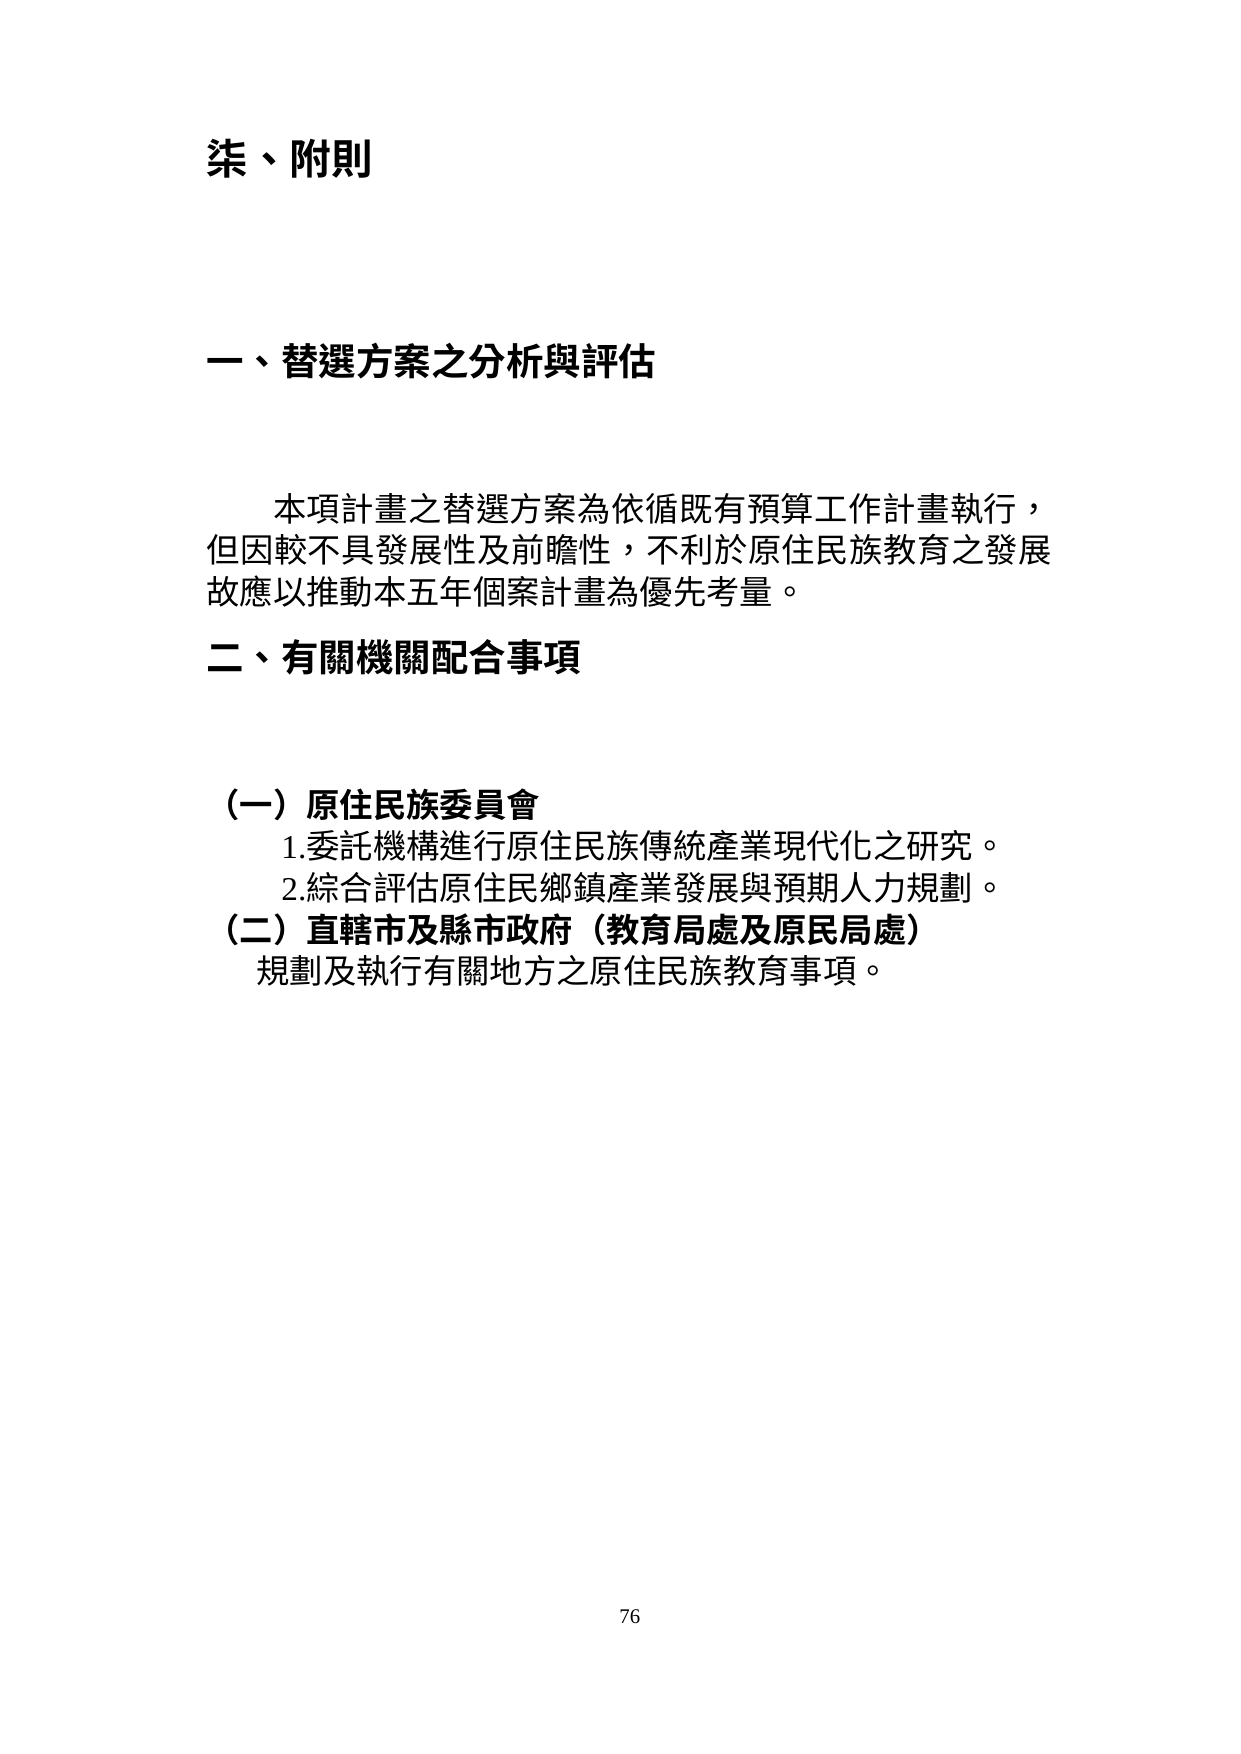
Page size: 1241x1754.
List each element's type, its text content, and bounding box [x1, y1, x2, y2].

text 本項計畫之替選方案為依循既有預算工作計畫執行，但因較不具發展性及前瞻性，不利於原住民族教育之發展，故應以推動本五年個案計畫為優先考量。 [206, 488, 1053, 613]
subtitle 二、有關機關配合事項 [206, 613, 1053, 675]
subtitle 柒、附則 [206, 115, 1053, 177]
text 2.綜合評估原住民鄉鎮產業發展與預期人力規劃。 [281, 867, 1053, 909]
text 1.委託機構進行原住民族傳統產業現代化之研究。 [281, 826, 1053, 867]
subtitle 一、替選方案之分析與評估 [206, 317, 1053, 379]
text （二）直轄市及縣市政府（教育局處及原民局處） [206, 909, 1053, 951]
text （一）原住民族委員會 [206, 784, 1053, 826]
text 規劃及執行有關地方之原住民族教育事項。 [256, 951, 1053, 992]
